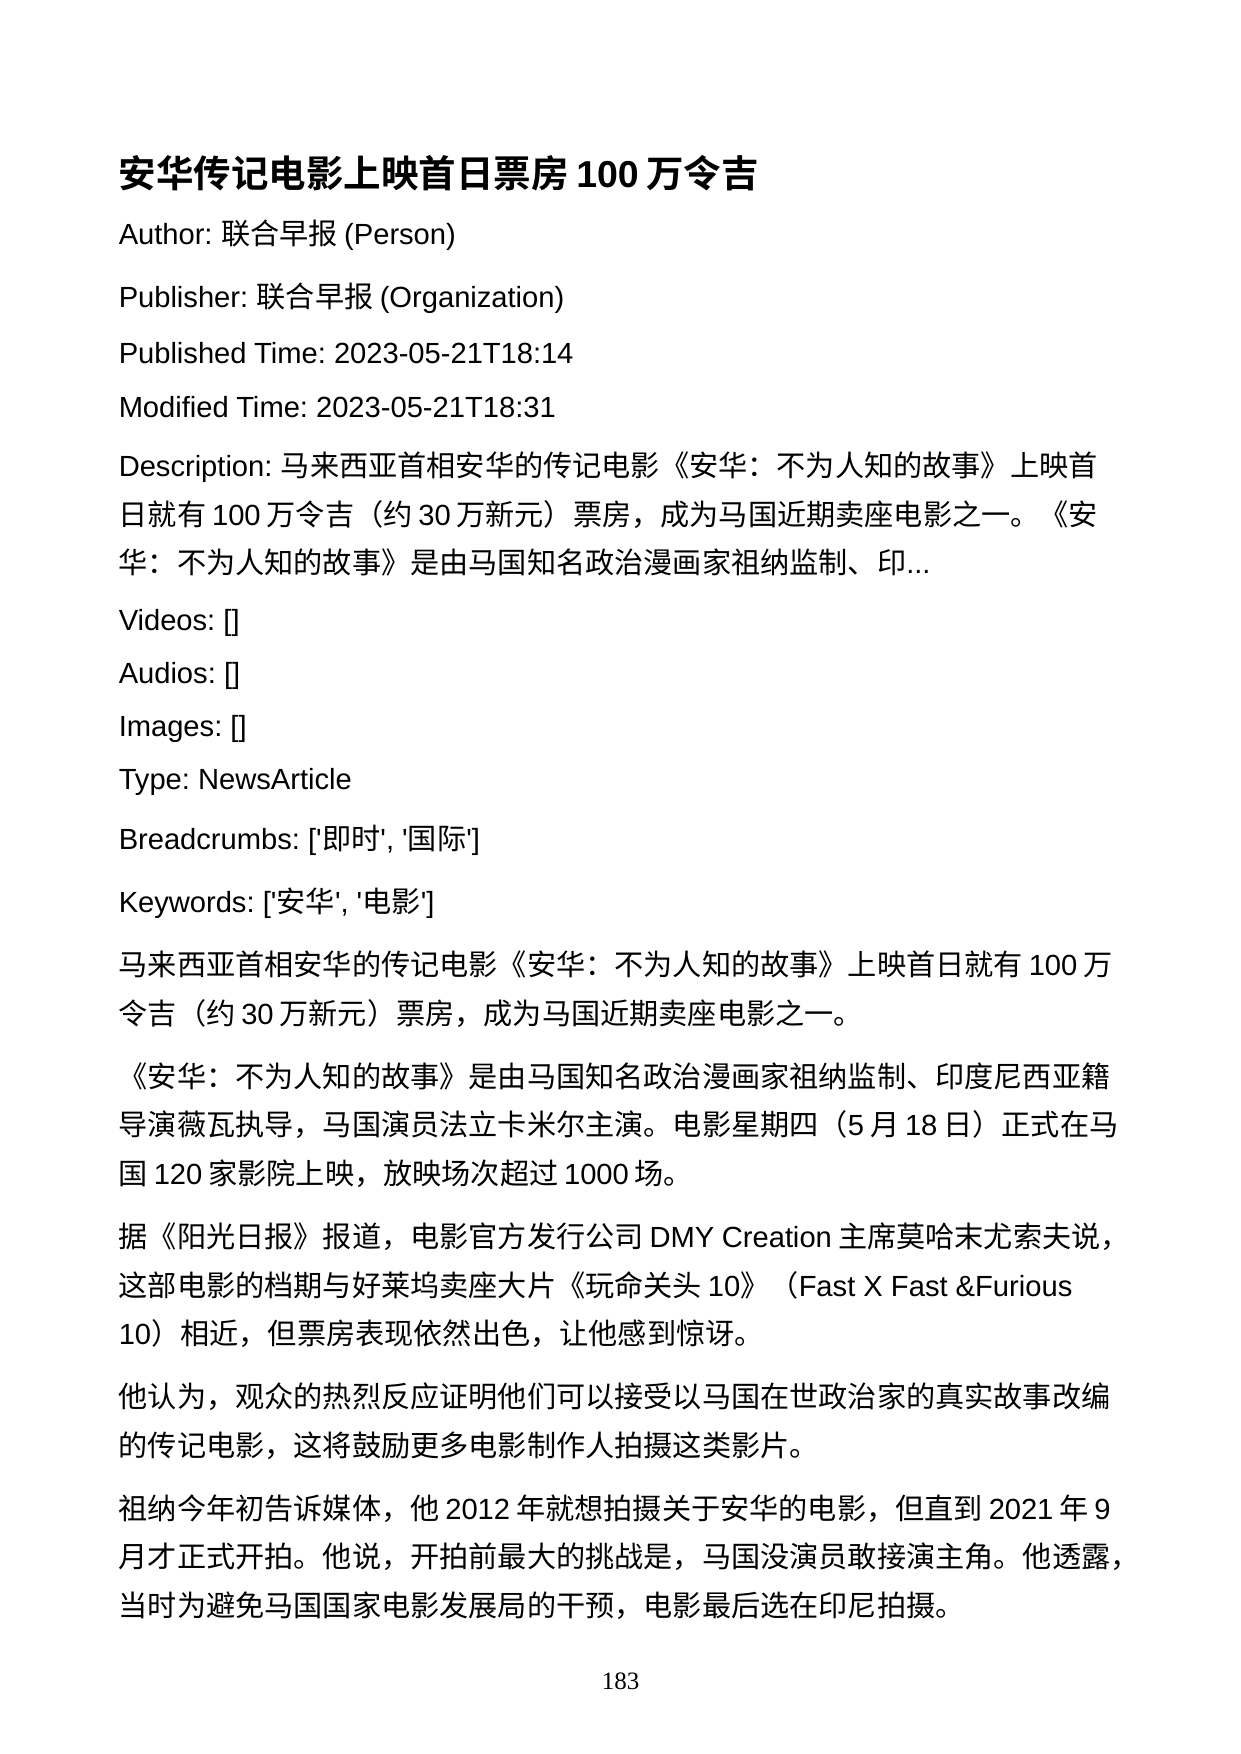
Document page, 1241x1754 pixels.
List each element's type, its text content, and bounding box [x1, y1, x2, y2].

text Images: [] [118, 709, 1122, 743]
text Audios: [] [118, 656, 1122, 690]
text 他认为，观众的热烈反应证明他们可以接受以马国在世政治家的真实故事改编的传记电影，这将鼓励更多电影制作人拍摄这类影片。 [118, 1374, 1122, 1465]
text Breadcrumbs: ['即时', '国际'] [118, 816, 1122, 858]
text Published Time: 2023-05-21T18:14 [118, 337, 1122, 370]
text Author: 联合早报 (Person) [118, 210, 1122, 253]
text Videos: [] [118, 603, 1122, 637]
text 祖纳今年初告诉媒体，他2012年就想拍摄关于安华的电影，但直到2021年9月才正式开拍。他说，开拍前最大的挑战是，马国没演员敢接演主角。他透露，当时为避免马国国家电影发展局的干预，电影最后选在印尼拍摄。 [118, 1486, 1122, 1625]
text 《安华：不为人知的故事》是由马国知名政治漫画家祖纳监制、印度尼西亚籍导演薇瓦执导，马国演员法立卡米尔主演。电影星期四（5月18日）正式在马国120家影院上映，放映场次超过1000场。 [118, 1053, 1122, 1193]
text Keywords: ['安华', '电影'] [118, 879, 1122, 921]
text 据《阳光日报》报道，电影官方发行公司DMY Creation主席莫哈末尤索夫说，这部电影的档期与好莱坞卖座大片《玩命关头10》（Fast X Fast &Furious 10）相近，但票房表现依然出色，让他感到惊讶。 [118, 1214, 1122, 1353]
text Modified Time: 2023-05-21T18:31 [118, 390, 1122, 423]
subtitle 安华传记电影上映首日票房100万令吉 [118, 143, 1122, 198]
text Description: 马来西亚首相安华的传记电影《安华：不为人知的故事》上映首日就有100万令吉（约30万新元）票房，成为马国近期卖座电影之一。《安华：不为人知的故事》是由马国知名政治漫画家祖纳监制、印... [118, 443, 1122, 582]
text 马来西亚首相安华的传记电影《安华：不为人知的故事》上映首日就有100万令吉（约30万新元）票房，成为马国近期卖座电影之一。 [118, 942, 1122, 1033]
text Type: NewsArticle [118, 762, 1122, 796]
text Publisher: 联合早报 (Organization) [118, 273, 1122, 316]
